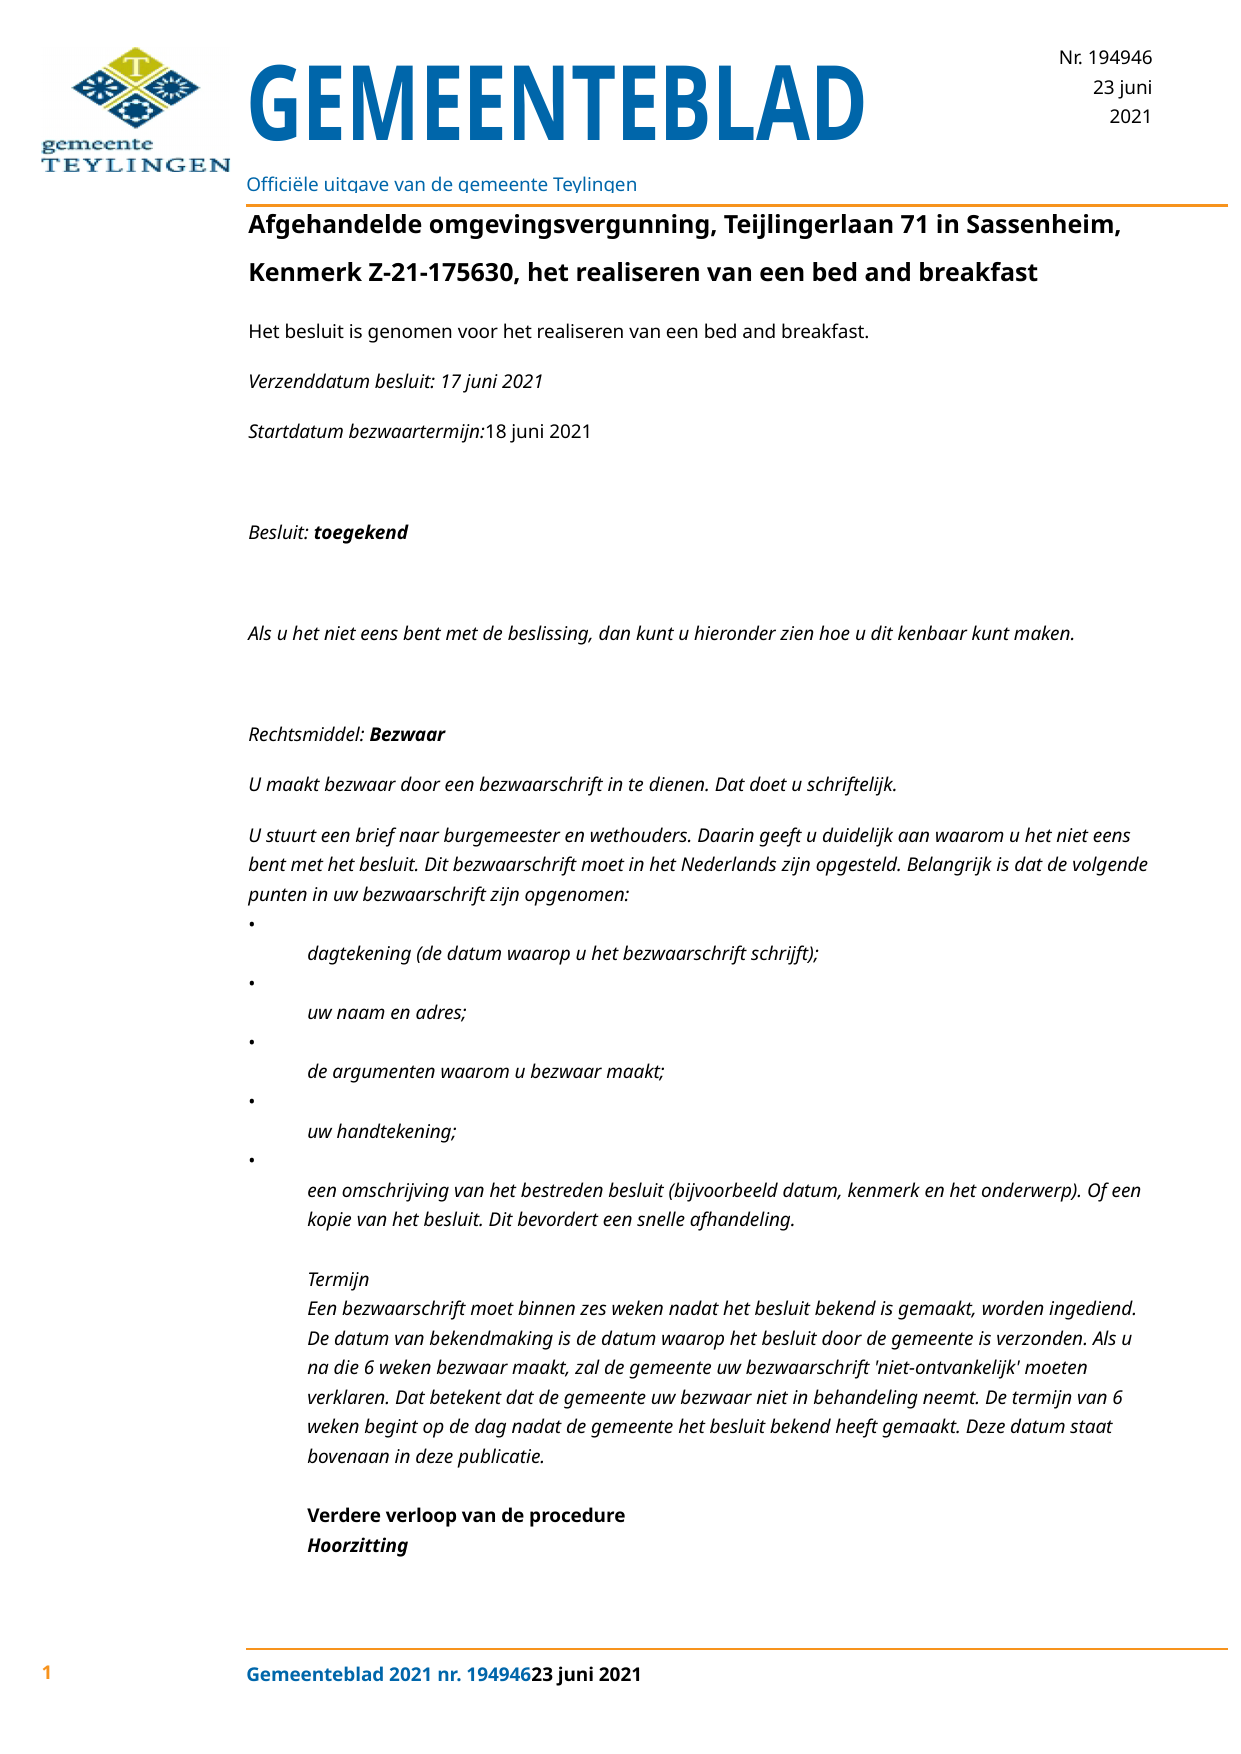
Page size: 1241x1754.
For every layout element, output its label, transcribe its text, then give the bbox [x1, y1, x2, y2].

text U maakt bezwaar door een bezwaarschrift in te dienen. Dat doet u schriftelijk. [248, 772, 1152, 797]
list Hoorzitting [248, 1532, 1152, 1558]
text Besluit: toegekend [248, 519, 1152, 545]
picture [41, 47, 231, 172]
text Startdatum bezwaartermijn:18 juni 2021 [248, 419, 1152, 444]
text Het besluit is genomen voor het realiseren van een bed and breakfast. [248, 318, 1152, 344]
list uw handtekening; [248, 1118, 1152, 1144]
list Termijn [248, 1266, 1152, 1292]
list Een bezwaarschrift moet binnen zes weken nadat het besluit bekend is gemaakt, worden ingediend. De datum van bekendmaking is de datum waarop het besluit door de gemeente is verzonden. Als u na die 6 weken bezwaar maakt, zal de gemeente uw bezwaarschrift 'niet-ontvankelijk' moeten verklaren. Dat betekent dat de gemeente uw bezwaar niet in behandeling neemt. De termijn van 6 weken begint op de dag nadat de gemeente het besluit bekend heeft gemaakt. Deze datum staat bovenaan in deze publicatie. [248, 1295, 1152, 1469]
list de argumenten waarom u bezwaar maakt; [248, 1059, 1152, 1084]
list een omschrijving van het bestreden besluit (bijvoorbeeld datum, kenmerk en het onderwerp). Of een kopie van het besluit. Dit bevordert een snelle afhandeling. [248, 1177, 1152, 1232]
list dagtekening (de datum waarop u het bezwaarschrift schrijft); [248, 940, 1152, 966]
text U stuurt een brief naar burgemeester en wethouders. Daarin geeft u duidelijk aan waarom u het niet eens bent met het besluit. Dit bezwaarschrift moet in het Nederlands zijn opgesteld. Belangrijk is dat de volgende punten in uw bezwaarschrift zijn opgenomen: [248, 822, 1152, 907]
text Verzenddatum besluit: 17 juni 2021 [248, 368, 1152, 394]
list Verdere verloop van de procedure [248, 1502, 1152, 1528]
list uw naam en adres; [248, 999, 1152, 1025]
text Afgehandelde omgevingsvergunning, Teijlingerlaan 71 in Sassenheim, Kenmerk Z-21-175630, het realiseren van een bed and breakfast [248, 207, 1152, 288]
text Als u het niet eens bent met de beslissing, dan kunt u hieronder zien hoe u dit kenbaar kunt maken. [248, 620, 1152, 646]
text Rechtsmiddel: Bezwaar [248, 721, 1152, 747]
